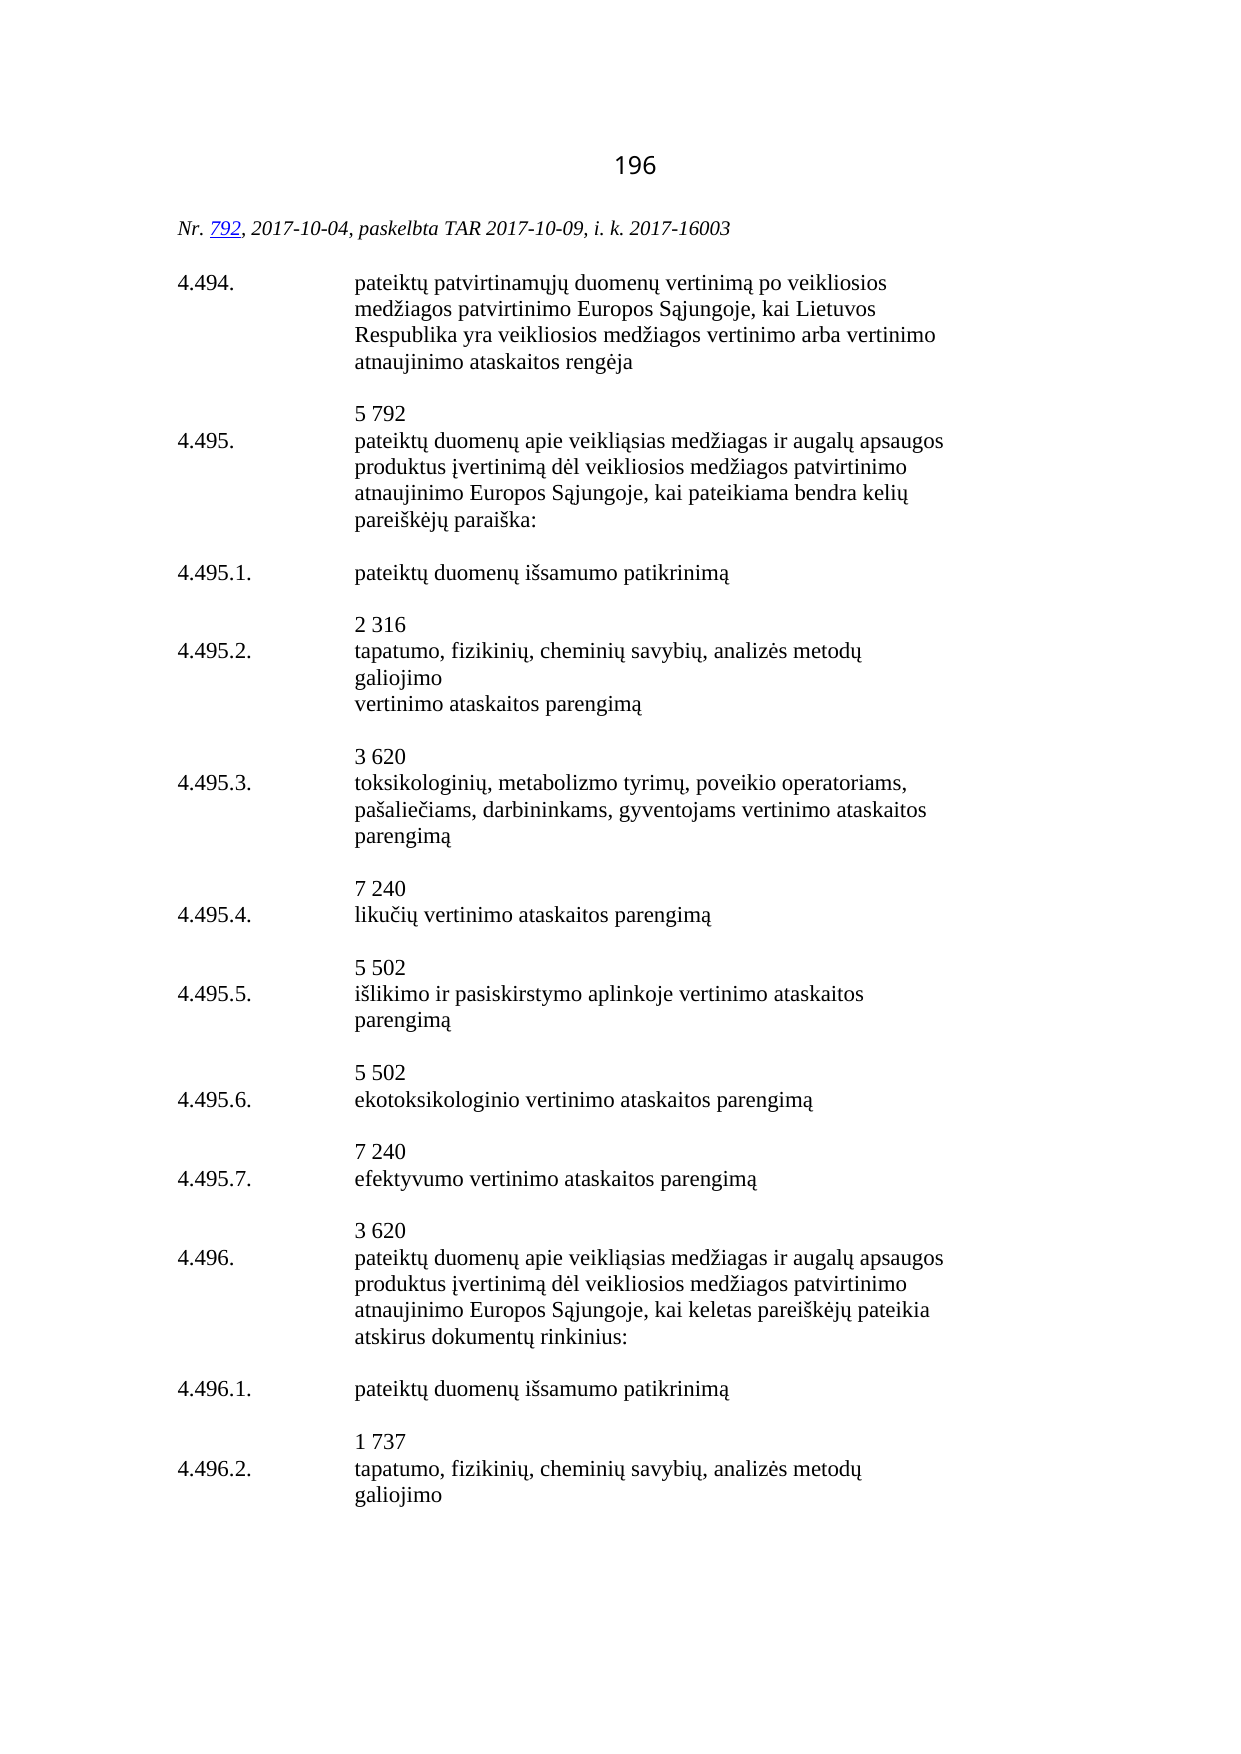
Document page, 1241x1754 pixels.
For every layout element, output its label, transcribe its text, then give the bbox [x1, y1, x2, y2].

text 4.495.7. efektyvumo vertinimo ataskaitos parengimą 3 620 [177, 1165, 945, 1244]
text pašaliečiams, darbininkams, gyventojams vertinimo ataskaitos [354, 796, 945, 822]
text 4.494. pateiktų patvirtinamųjų duomenų vertinimą po veikliosios [177, 269, 945, 295]
text 4.495.3. toksikologinių, metabolizmo tyrimų, poveikio operatoriams, [177, 769, 945, 796]
text atnaujinimo Europos Sąjungoje, kai pateikiama bendra kelių [354, 479, 945, 506]
text Respublika yra veikliosios medžiagos vertinimo arba vertinimo [354, 321, 945, 348]
text atskirus dokumentų rinkinius: [354, 1323, 945, 1376]
text medžiagos patvirtinimo Europos Sąjungoje, kai Lietuvos [354, 295, 945, 321]
text 4.496. pateiktų duomenų apie veikliąsias medžiagas ir augalų apsaugos [177, 1244, 945, 1270]
text 4.495.5. išlikimo ir pasiskirstymo aplinkoje vertinimo ataskaitos parengimą 5 502 [177, 980, 945, 1086]
text Nr. 792, 2017-10-04, paskelbta TAR 2017-10-09, i. k. 2017-16003 [177, 216, 1093, 240]
text atnaujinimo Europos Sąjungoje, kai keletas pareiškėjų pateikia [354, 1296, 945, 1323]
text pareiškėjų paraiška: [354, 506, 945, 558]
text 4.495.1. pateiktų duomenų išsamumo patikrinimą 2 316 [177, 558, 945, 638]
text vertinimo ataskaitos parengimą 3 620 [354, 690, 945, 769]
text 4.496.2. tapatumo, fizikinių, cheminių savybių, analizės metodų galiojimo [177, 1454, 945, 1507]
text 4.495.2. tapatumo, fizikinių, cheminių savybių, analizės metodų galiojimo [177, 638, 945, 690]
text parengimą 7 240 [354, 822, 945, 901]
text produktus įvertinimą dėl veikliosios medžiagos patvirtinimo [354, 1270, 945, 1296]
text 4.495.6. ekotoksikologinio vertinimo ataskaitos parengimą 7 240 [177, 1086, 945, 1165]
text 4.495.4. likučių vertinimo ataskaitos parengimą 5 502 [177, 901, 945, 980]
text produktus įvertinimą dėl veikliosios medžiagos patvirtinimo [354, 453, 945, 479]
text 4.495. pateiktų duomenų apie veikliąsias medžiagas ir augalų apsaugos [177, 427, 945, 453]
text atnaujinimo ataskaitos rengėja 5 792 [354, 348, 945, 427]
text 4.496.1. pateiktų duomenų išsamumo patikrinimą 1 737 [177, 1376, 945, 1454]
